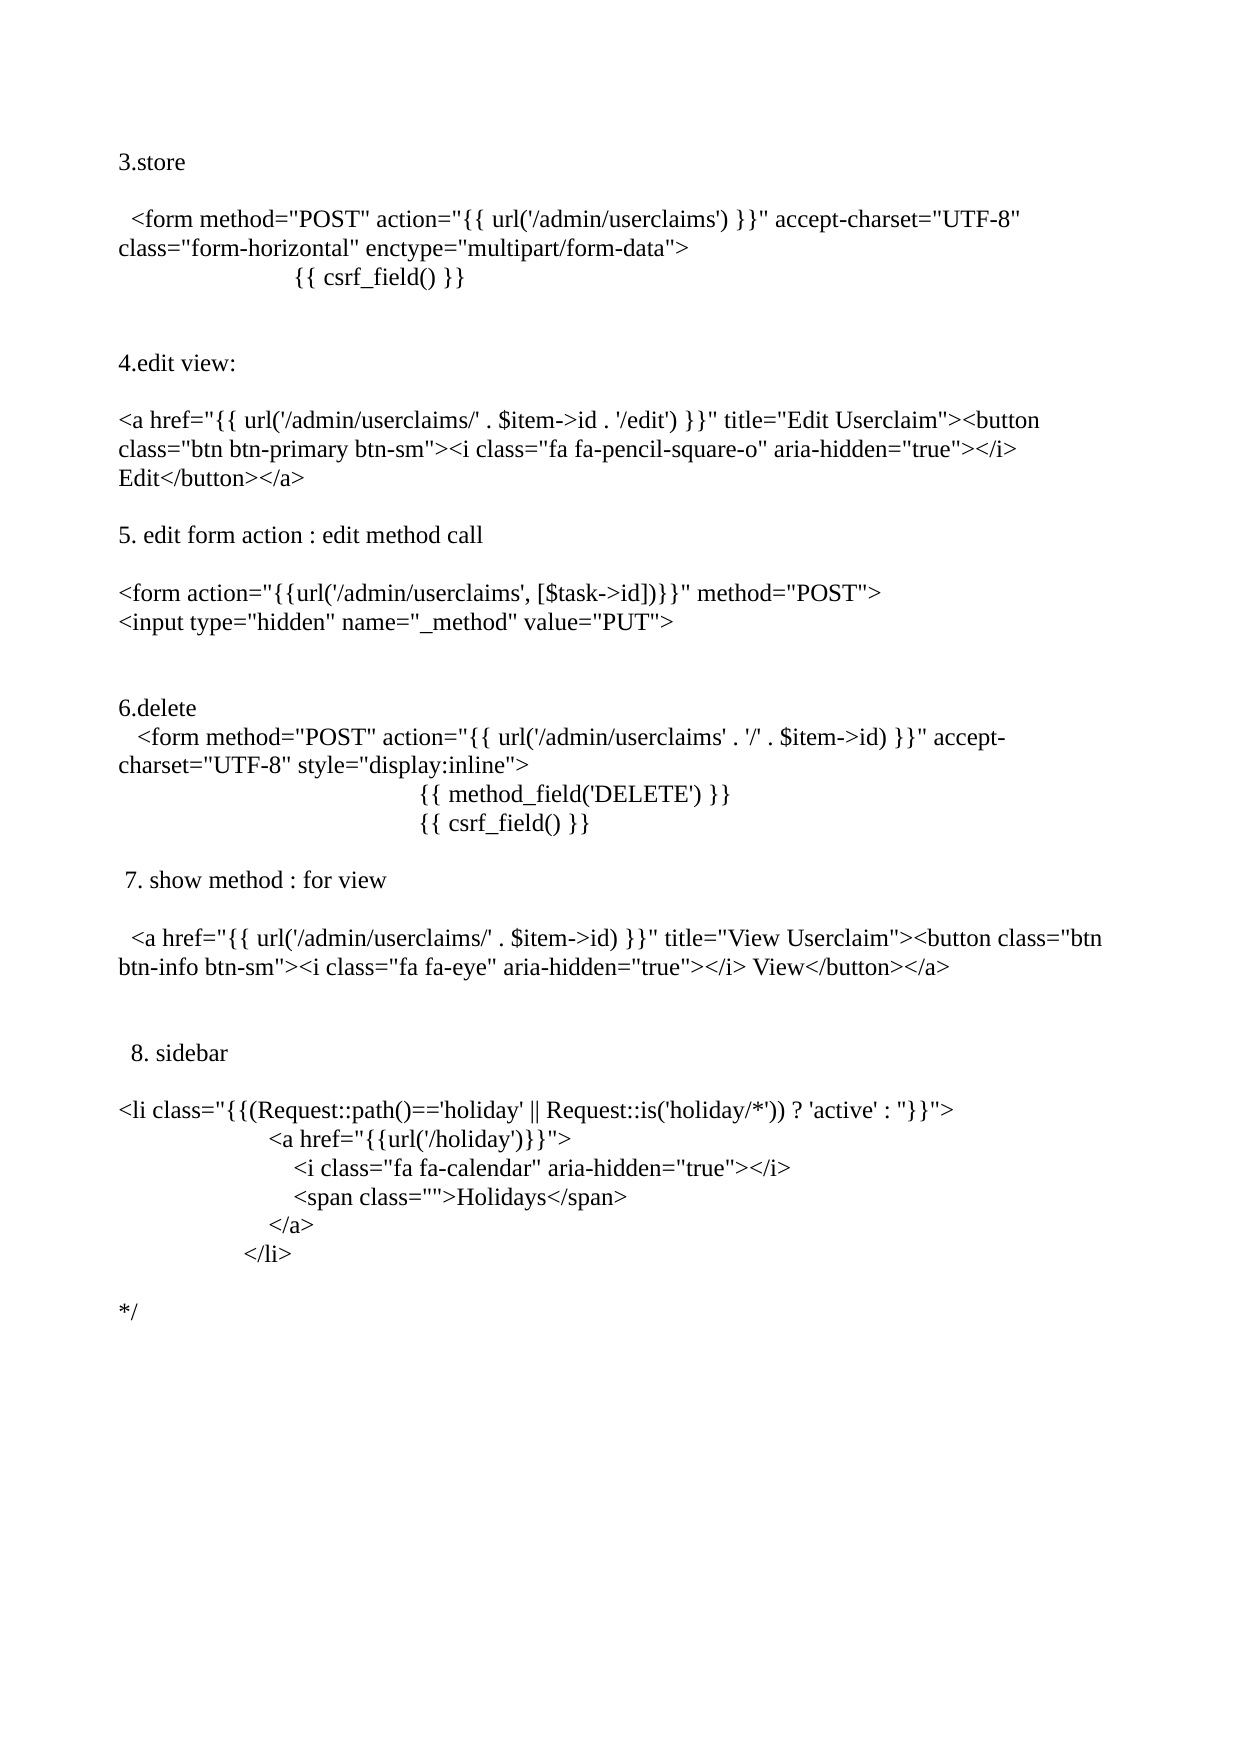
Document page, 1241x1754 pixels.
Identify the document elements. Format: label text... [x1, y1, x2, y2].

text 8. sidebar [118, 1038, 1122, 1067]
text 6.delete [118, 693, 1122, 722]
text <form method="POST" action="{{ url('/admin/userclaims') }}" accept-charset="UTF-8" class="form-horizontal" enctype="multipart/form-data"> [118, 204, 1122, 262]
text */ [118, 1297, 1122, 1326]
text <i class="fa fa-calendar" aria-hidden="true"></i> [118, 1153, 1122, 1182]
text 5. edit form action : edit method call [118, 521, 1122, 549]
text </a> [118, 1211, 1122, 1239]
text <span class="">Holidays</span> [118, 1182, 1122, 1211]
text <input type="hidden" name="_method" value="PUT"> [118, 607, 1122, 636]
text <li class="{{(Request::path()=='holiday' || Request::is('holiday/*')) ? 'active' : ''}}"> [118, 1096, 1122, 1124]
text {{ method_field('DELETE') }} [118, 779, 1122, 808]
text 4.edit view: [118, 348, 1122, 377]
text <form method="POST" action="{{ url('/admin/userclaims' . '/' . $item->id) }}" accept-charset="UTF-8" style="display:inline"> [118, 722, 1122, 779]
text <form action="{{url('/admin/userclaims', [$task->id])}}" method="POST"> [118, 578, 1122, 607]
text {{ csrf_field() }} [118, 262, 1122, 291]
text 3.store [118, 147, 1122, 176]
text 7. show method : for view [118, 866, 1122, 894]
text {{ csrf_field() }} [118, 808, 1122, 837]
text <a href="{{ url('/admin/userclaims/' . $item->id) }}" title="View Userclaim"><button class="btn btn-info btn-sm"><i class="fa fa-eye" aria-hidden="true"></i> View</button></a> [118, 923, 1122, 981]
text <a href="{{ url('/admin/userclaims/' . $item->id . '/edit') }}" title="Edit Userclaim"><button class="btn btn-primary btn-sm"><i class="fa fa-pencil-square-o" aria-hidden="true"></i> Edit</button></a> [118, 406, 1122, 492]
text <a href="{{url('/holiday')}}"> [118, 1124, 1122, 1153]
text </li> [118, 1239, 1122, 1268]
